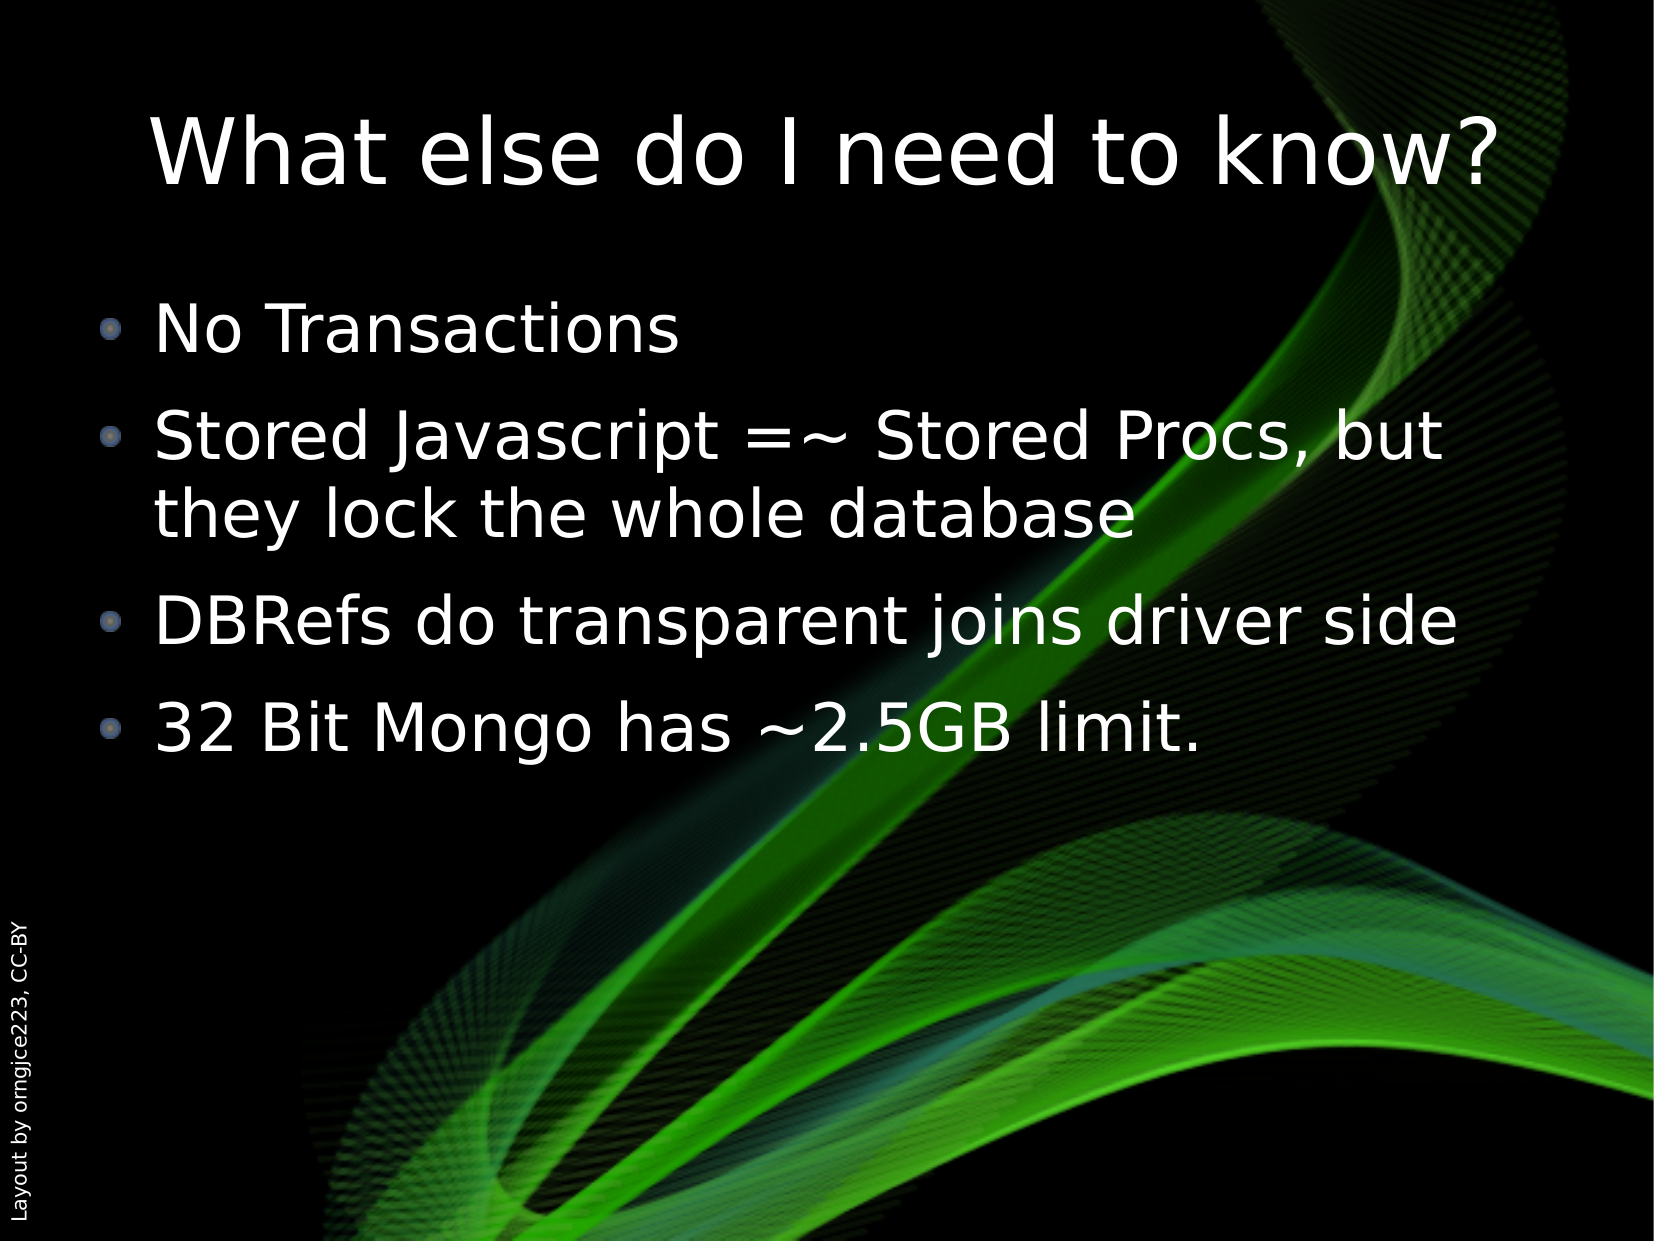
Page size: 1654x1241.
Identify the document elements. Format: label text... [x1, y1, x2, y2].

picture [0, 0, 1654, 1241]
list No Transactions Stored Javascript =~ Stored Procs, but they lock the whole database DBRefs do transparent joins driver side 32 Bit Mongo has ~2.5GB limit. [82, 290, 1571, 1109]
title What else do I need to know? [82, 49, 1571, 257]
